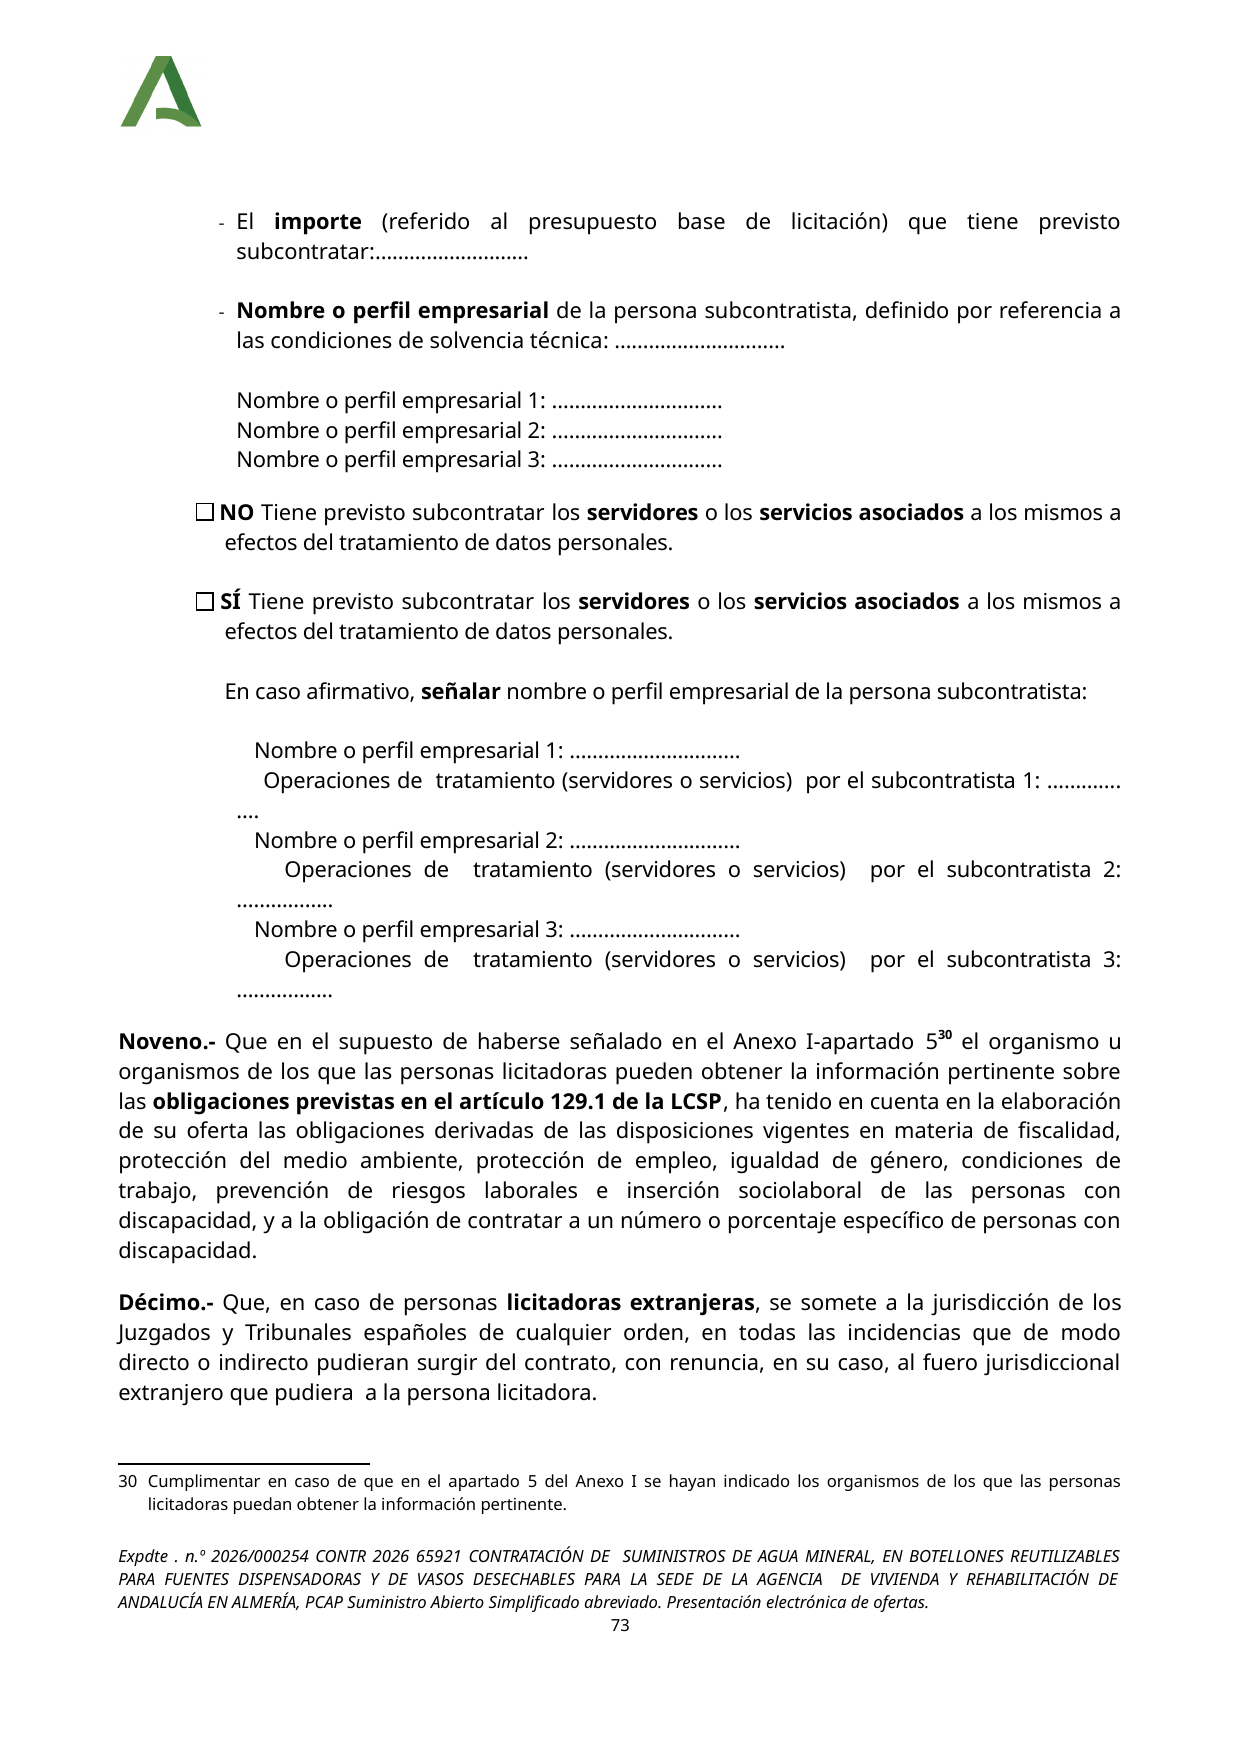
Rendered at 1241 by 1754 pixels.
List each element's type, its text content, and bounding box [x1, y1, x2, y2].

list Cumplimentar en caso de que en el apartado 5 del Anexo I se hayan indicado los organismos de los que las personas licitadoras puedan obtener la información pertinente. [118, 1470, 1122, 1516]
text Nombre o perfil empresarial 2: ………………………… [236, 415, 1122, 444]
list Décimo.- Que, en caso de personas licitadoras extranjeras, se somete a la jurisdicción de los Juzgados y Tribunales españoles de cualquier orden, en todas las incidencias que de modo directo o indirecto pudieran surgir del contrato, con renuncia, en su caso, al fuero jurisdiccional extranjero que pudiera a la persona licitadora. [118, 1287, 1122, 1406]
text Nombre o perfil empresarial 1: ………………………… [236, 735, 1122, 765]
list Nombre o perfil empresarial de la persona subcontratista, definido por referencia a las condiciones de solvencia técnica: ………………………… [218, 296, 1122, 355]
text Operaciones de tratamiento (servidores o servicios) por el subcontratista 3: ￹…………….. [236, 944, 1122, 1003]
text Nombre o perfil empresarial 3: ………………………… [236, 914, 1122, 944]
text SÍ Tiene previsto subcontratar los servidores o los servicios asociados a los mismos a efectos del tratamiento de datos personales. [195, 586, 1122, 646]
picture [116, 52, 205, 131]
text Operaciones de tratamiento (servidores o servicios) por el subcontratista 2: …………….. [236, 854, 1122, 914]
text NO Tiene previsto subcontratar los servidores o los servicios asociados a los mismos a efectos del tratamiento de datos personales. [195, 497, 1122, 557]
text Operaciones de tratamiento (servidores o servicios) por el subcontratista 1: ………….…. [236, 765, 1122, 825]
list El importe (referido al presupuesto base de licitación) que tiene previsto subcontratar:……………………… [218, 206, 1122, 266]
text En caso afirmativo, señalar nombre o perfil empresarial de la persona subcontratista: [224, 676, 1122, 706]
text Nombre o perfil empresarial 1: ………………………… [236, 385, 1122, 415]
list Noveno.- Que en el supuesto de haberse señalado en el Anexo I-apartado 5 el organismo u organismos de los que las personas licitadoras pueden obtener la información pertinente sobre las obligaciones previstas en el artículo 129.1 de la LCSP, ha tenido en cuenta en la elaboración de su oferta las obligaciones derivadas de las disposiciones vigentes en materia de fiscalidad, protección del medio ambiente, protección de empleo, igualdad de género, condiciones de trabajo, prevención de riesgos laborales e inserción sociolaboral de las personas con discapacidad, y a la obligación de contratar a un número o porcentaje específico de personas con discapacidad. [118, 1026, 1122, 1264]
text Nombre o perfil empresarial 3: ………………………… [236, 444, 1122, 474]
text Nombre o perfil empresarial 2: ………………………… [236, 825, 1122, 854]
